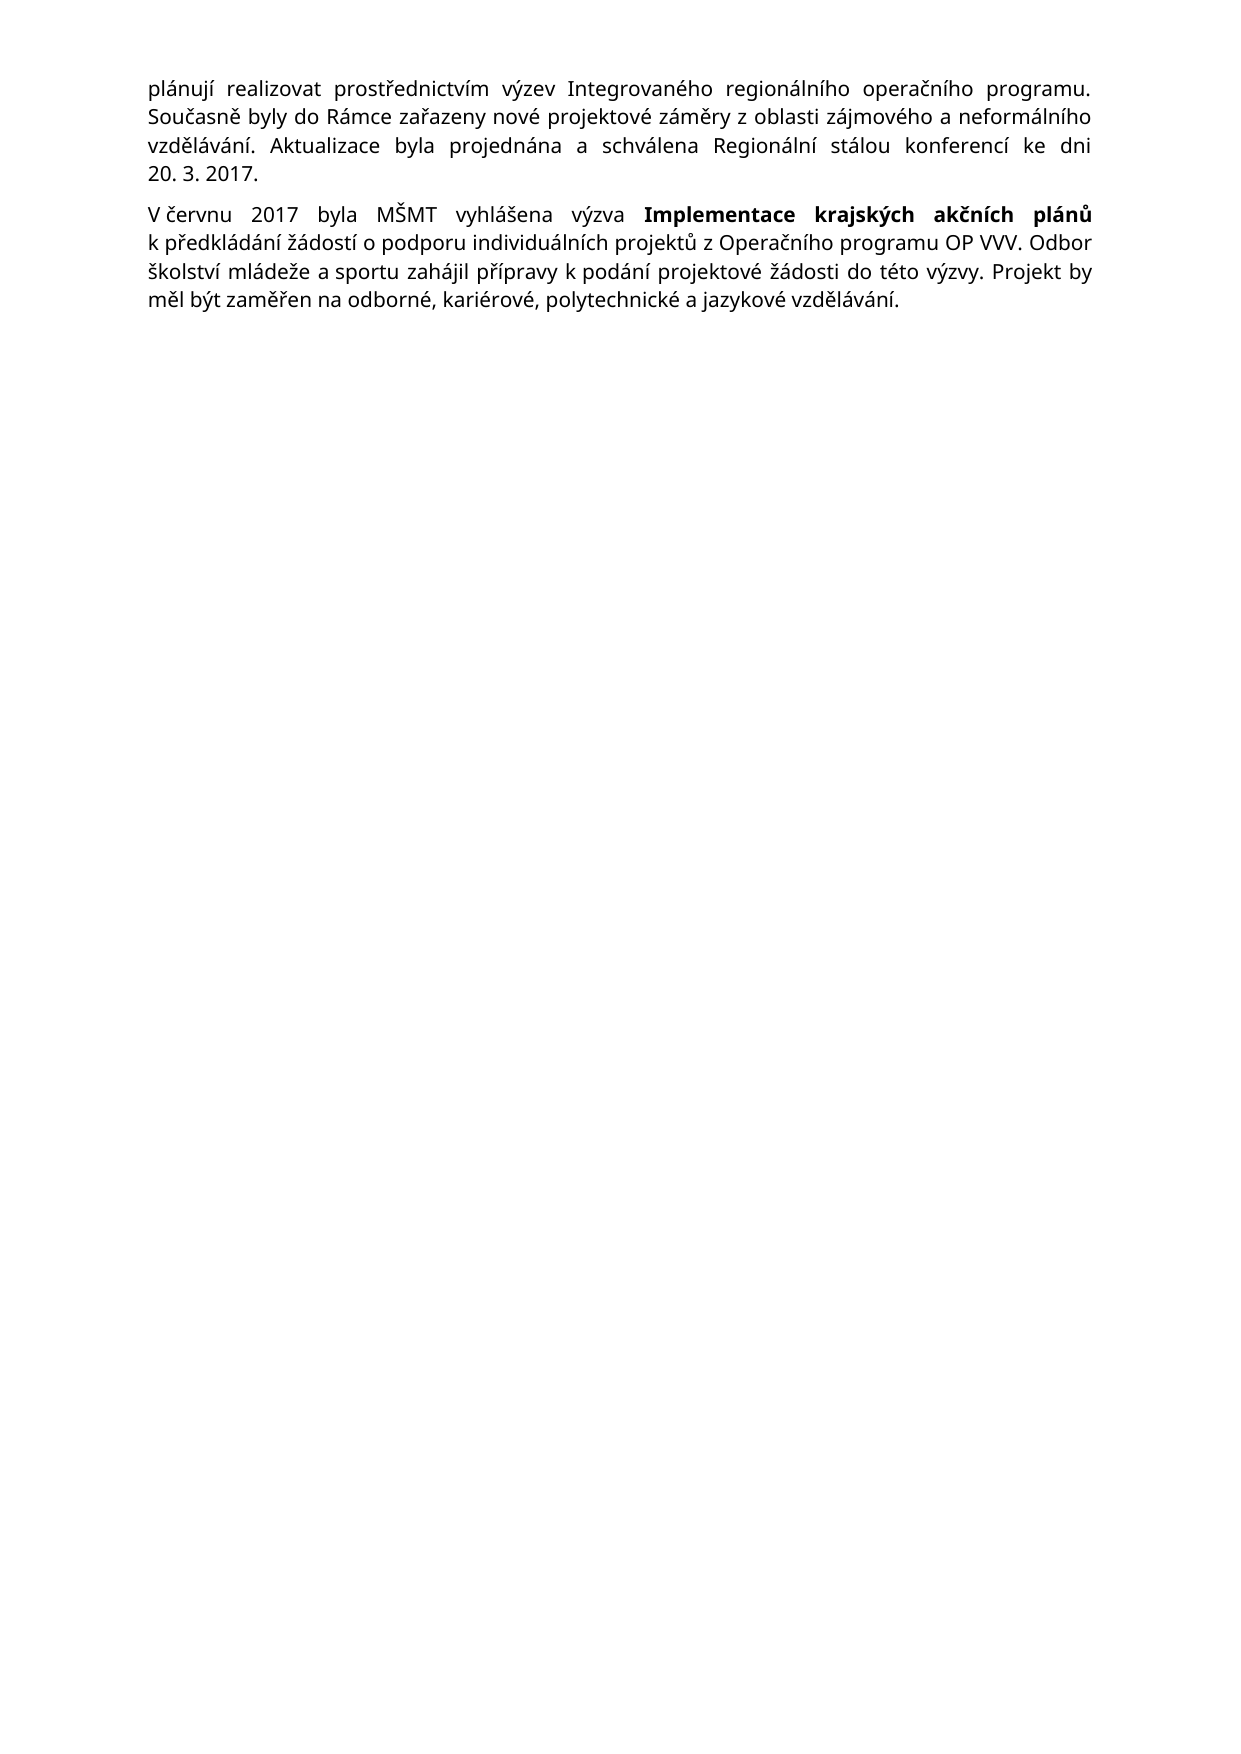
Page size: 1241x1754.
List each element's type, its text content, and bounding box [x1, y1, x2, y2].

text V červnu 2017 byla MŠMT vyhlášena výzva Implementace krajských akčních plánů k předkládání žádostí o podporu individuálních projektů z Operačního programu OP VVV. Odbor školství mládeže a sportu zahájil přípravy k podání projektové žádosti do této výzvy. Projekt by měl být zaměřen na odborné, kariérové, polytechnické a jazykové vzdělávání. [148, 200, 1092, 314]
text plánují realizovat prostřednictvím výzev Integrovaného regionálního operačního programu. Současně byly do Rámce zařazeny nové projektové záměry z oblasti zájmového a neformálního vzdělávání. Aktualizace byla projednána a schválena Regionální stálou konferencí ke dni 20. 3. 2017. [148, 74, 1092, 188]
